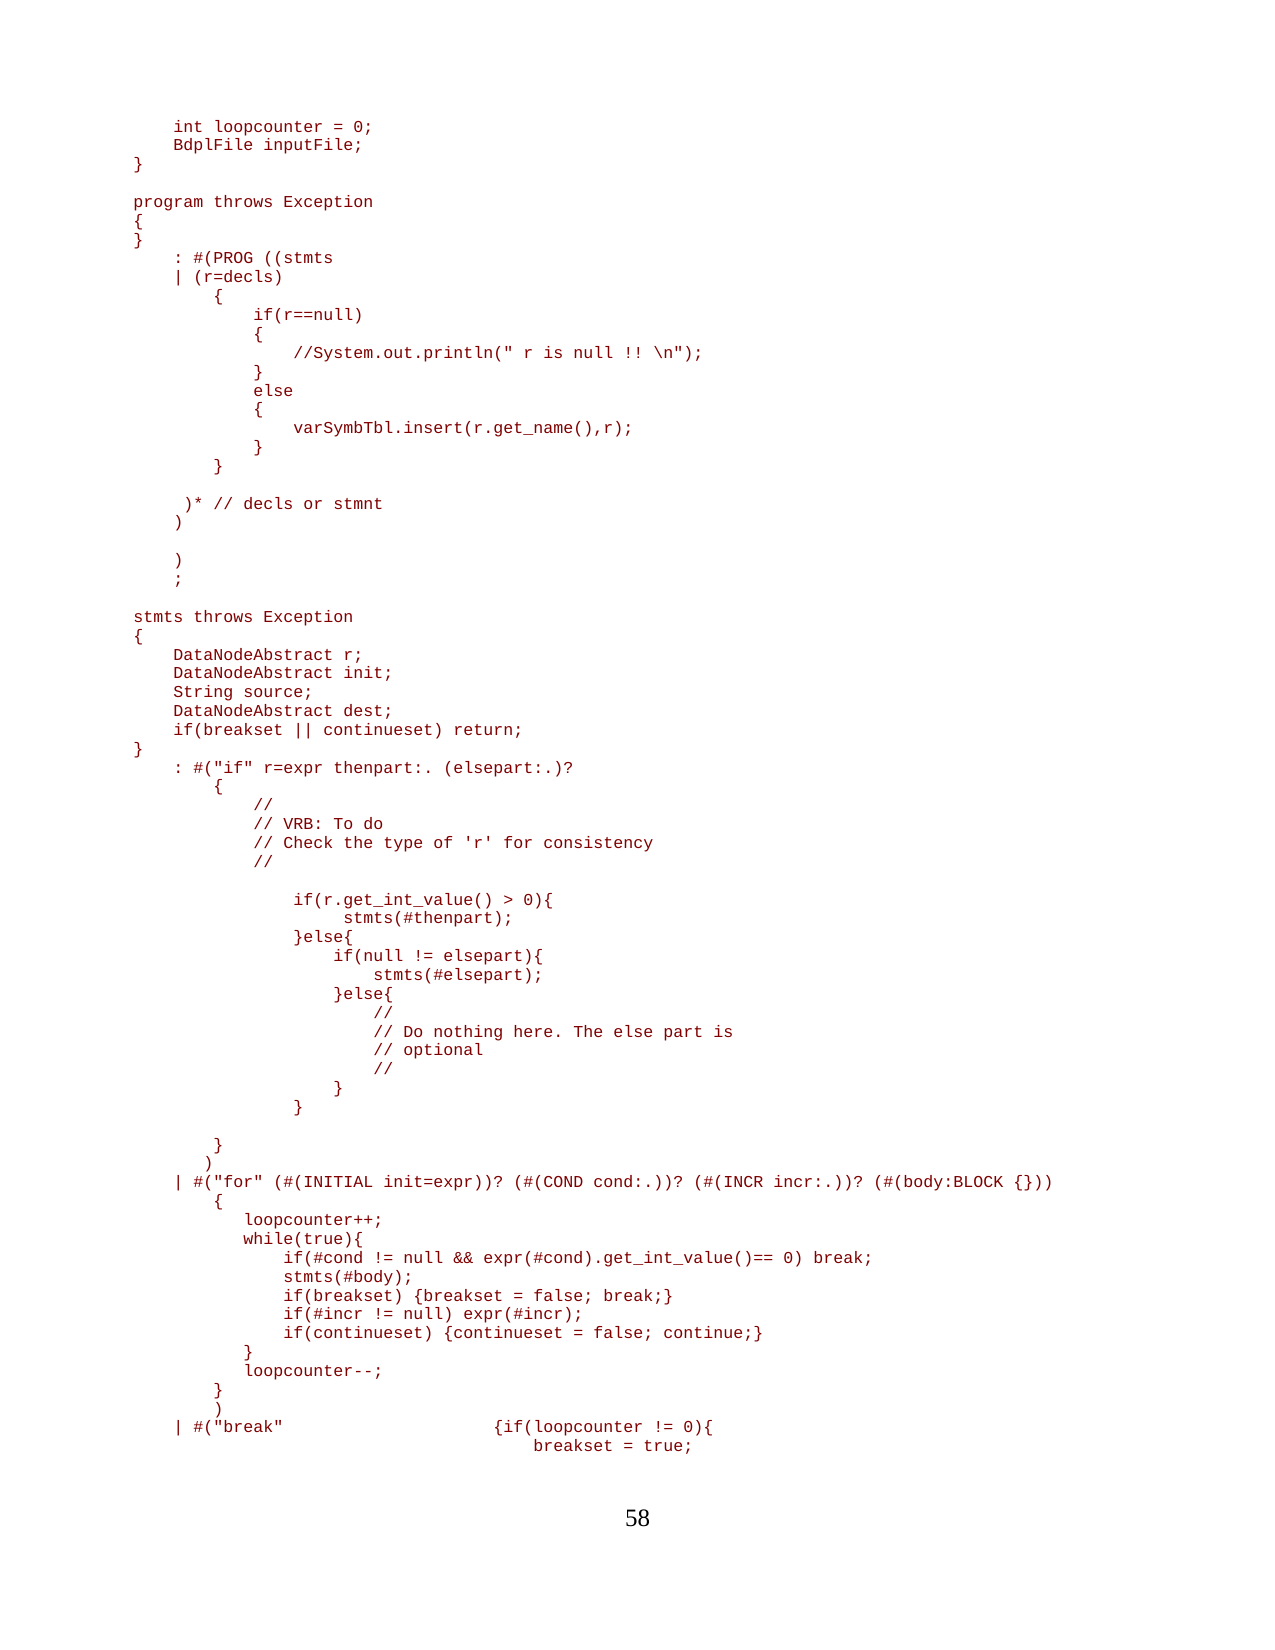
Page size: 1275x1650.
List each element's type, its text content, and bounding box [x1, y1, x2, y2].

text } [133, 156, 1157, 175]
text { [133, 288, 1157, 307]
text if(#incr != null) expr(#incr); [133, 1306, 1157, 1325]
text stmts throws Exception [133, 608, 1157, 627]
text if(null != elsepart){ [133, 948, 1157, 967]
text //System.out.println(" r is null !! \n"); [133, 344, 1157, 363]
text DataNodeAbstract init; [133, 665, 1157, 684]
text stmts(#thenpart); [133, 910, 1157, 929]
text // VRB: To do [133, 816, 1157, 834]
text // Do nothing here. The else part is [133, 1023, 1157, 1042]
text // [133, 1061, 1157, 1080]
text { [133, 627, 1157, 646]
text if(#cond != null && expr(#cond).get_int_value()== 0) break; [133, 1249, 1157, 1268]
text varSymbTbl.insert(r.get_name(),r); [133, 420, 1157, 439]
text } [133, 740, 1157, 759]
text }else{ [133, 929, 1157, 948]
text ; [133, 571, 1157, 589]
text DataNodeAbstract r; [133, 646, 1157, 665]
text while(true){ [133, 1231, 1157, 1249]
text } [133, 439, 1157, 457]
text ) [133, 514, 1157, 533]
text stmts(#elsepart); [133, 967, 1157, 985]
text } [133, 1098, 1157, 1117]
text if(breakset || continueset) return; [133, 721, 1157, 740]
text stmts(#body); [133, 1268, 1157, 1287]
text : #("if" r=expr thenpart:. (elsepart:.)? [133, 759, 1157, 778]
text } [133, 363, 1157, 382]
text } [133, 1136, 1157, 1155]
text // [133, 797, 1157, 816]
text // optional [133, 1042, 1157, 1061]
text DataNodeAbstract dest; [133, 703, 1157, 721]
text int loopcounter = 0; [133, 118, 1157, 137]
text } [133, 231, 1157, 250]
text breakset = true; [133, 1438, 1157, 1457]
text else [133, 382, 1157, 401]
text program throws Exception [133, 193, 1157, 212]
text | #("for" (#(INITIAL init=expr))? (#(COND cond:.))? (#(INCR incr:.))? (#(body:BLOCK {})) [133, 1174, 1157, 1193]
text // [133, 853, 1157, 872]
text if(r.get_int_value() > 0){ [133, 891, 1157, 910]
text BdplFile inputFile; [133, 137, 1157, 156]
text { [133, 778, 1157, 797]
text loopcounter++; [133, 1212, 1157, 1231]
text { [133, 326, 1157, 344]
text ) [133, 1400, 1157, 1419]
text if(r==null) [133, 307, 1157, 326]
text } [133, 457, 1157, 476]
text { [133, 212, 1157, 231]
text { [133, 401, 1157, 420]
text } [133, 1344, 1157, 1362]
text }else{ [133, 985, 1157, 1004]
text : #(PROG ((stmts [133, 250, 1157, 269]
text } [133, 1080, 1157, 1098]
text if(breakset) {breakset = false; break;} [133, 1287, 1157, 1306]
text | (r=decls) [133, 269, 1157, 288]
text ) [133, 552, 1157, 571]
text // [133, 1004, 1157, 1023]
text )* // decls or stmnt [133, 495, 1157, 514]
text if(continueset) {continueset = false; continue;} [133, 1325, 1157, 1344]
text { [133, 1193, 1157, 1212]
text ) [133, 1155, 1157, 1174]
text loopcounter--; [133, 1362, 1157, 1381]
text // Check the type of 'r' for consistency [133, 834, 1157, 853]
text String source; [133, 684, 1157, 703]
text } [133, 1381, 1157, 1400]
text | #("break" {if(loopcounter != 0){ [133, 1419, 1157, 1438]
